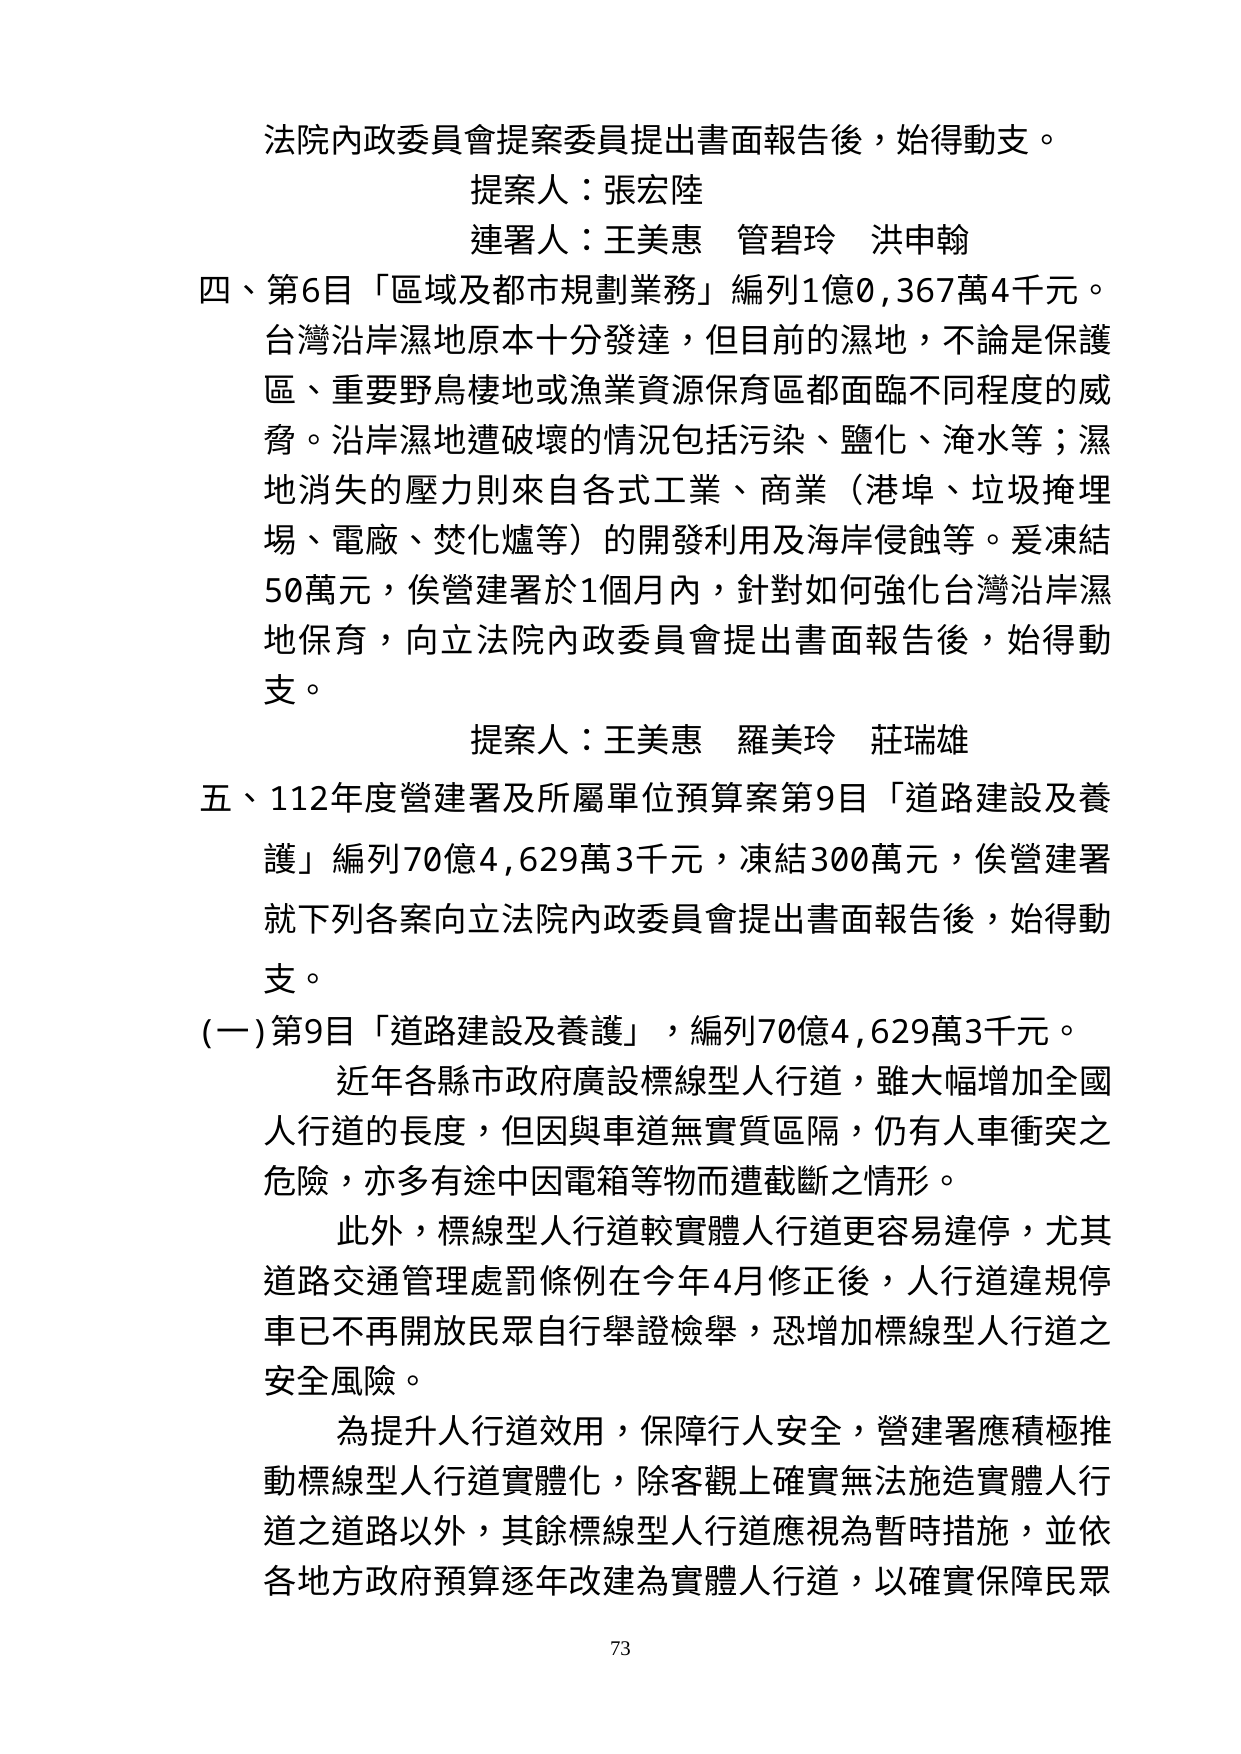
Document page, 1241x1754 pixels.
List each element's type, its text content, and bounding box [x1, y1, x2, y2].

text 五、112年度營建署及所屬單位預算案第9目「道路建設及養護」編列70億4,629萬3千元，凍結300萬元，俟營建署就下列各案向立法院內政委員會提出書面報告後，始得動支。 [130, 762, 1113, 1004]
text (一)第9目「道路建設及養護」，編列70億4,629萬3千元。 [130, 1004, 1113, 1054]
text 近年各縣市政府廣設標線型人行道，雖大幅增加全國人行道的長度，但因與車道無實質區隔，仍有人車衝突之危險，亦多有途中因電箱等物而遭截斷之情形。 [263, 1054, 1113, 1204]
text 四、第6目「區域及都市規劃業務」編列1億0,367萬4千元。台灣沿岸濕地原本十分發達，但目前的濕地，不論是保護區、重要野鳥棲地或漁業資源保育區都面臨不同程度的威脅。沿岸濕地遭破壞的情況包括污染、鹽化、淹水等；濕地消失的壓力則來自各式工業、商業（港埠、垃圾掩埋埸、電廠、焚化爐等）的開發利用及海岸侵蝕等。爰凍結50萬元，俟營建署於1個月內，針對如何強化台灣沿岸濕地保育，向立法院內政委員會提出書面報告後，始得動支。 [130, 262, 1113, 712]
text 法院內政委員會提案委員提出書面報告後，始得動支。 [263, 112, 1113, 162]
text 此外，標線型人行道較實體人行道更容易違停，尤其道路交通管理處罰條例在今年4月修正後，人行道違規停車已不再開放民眾自行舉證檢舉，恐增加標線型人行道之安全風險。 [263, 1204, 1113, 1404]
text 提案人：王美惠 羅美玲 莊瑞雄 [263, 712, 1113, 762]
text 連署人：王美惠 管碧玲 洪申翰 [263, 212, 1113, 262]
text 為提升人行道效用，保障行人安全，營建署應積極推動標線型人行道實體化，除客觀上確實無法施造實體人行道之道路以外，其餘標線型人行道應視為暫時措施，並依各地方政府預算逐年改建為實體人行道，以確實保障民眾 [263, 1404, 1113, 1604]
text 提案人：張宏陸 [263, 162, 1113, 212]
